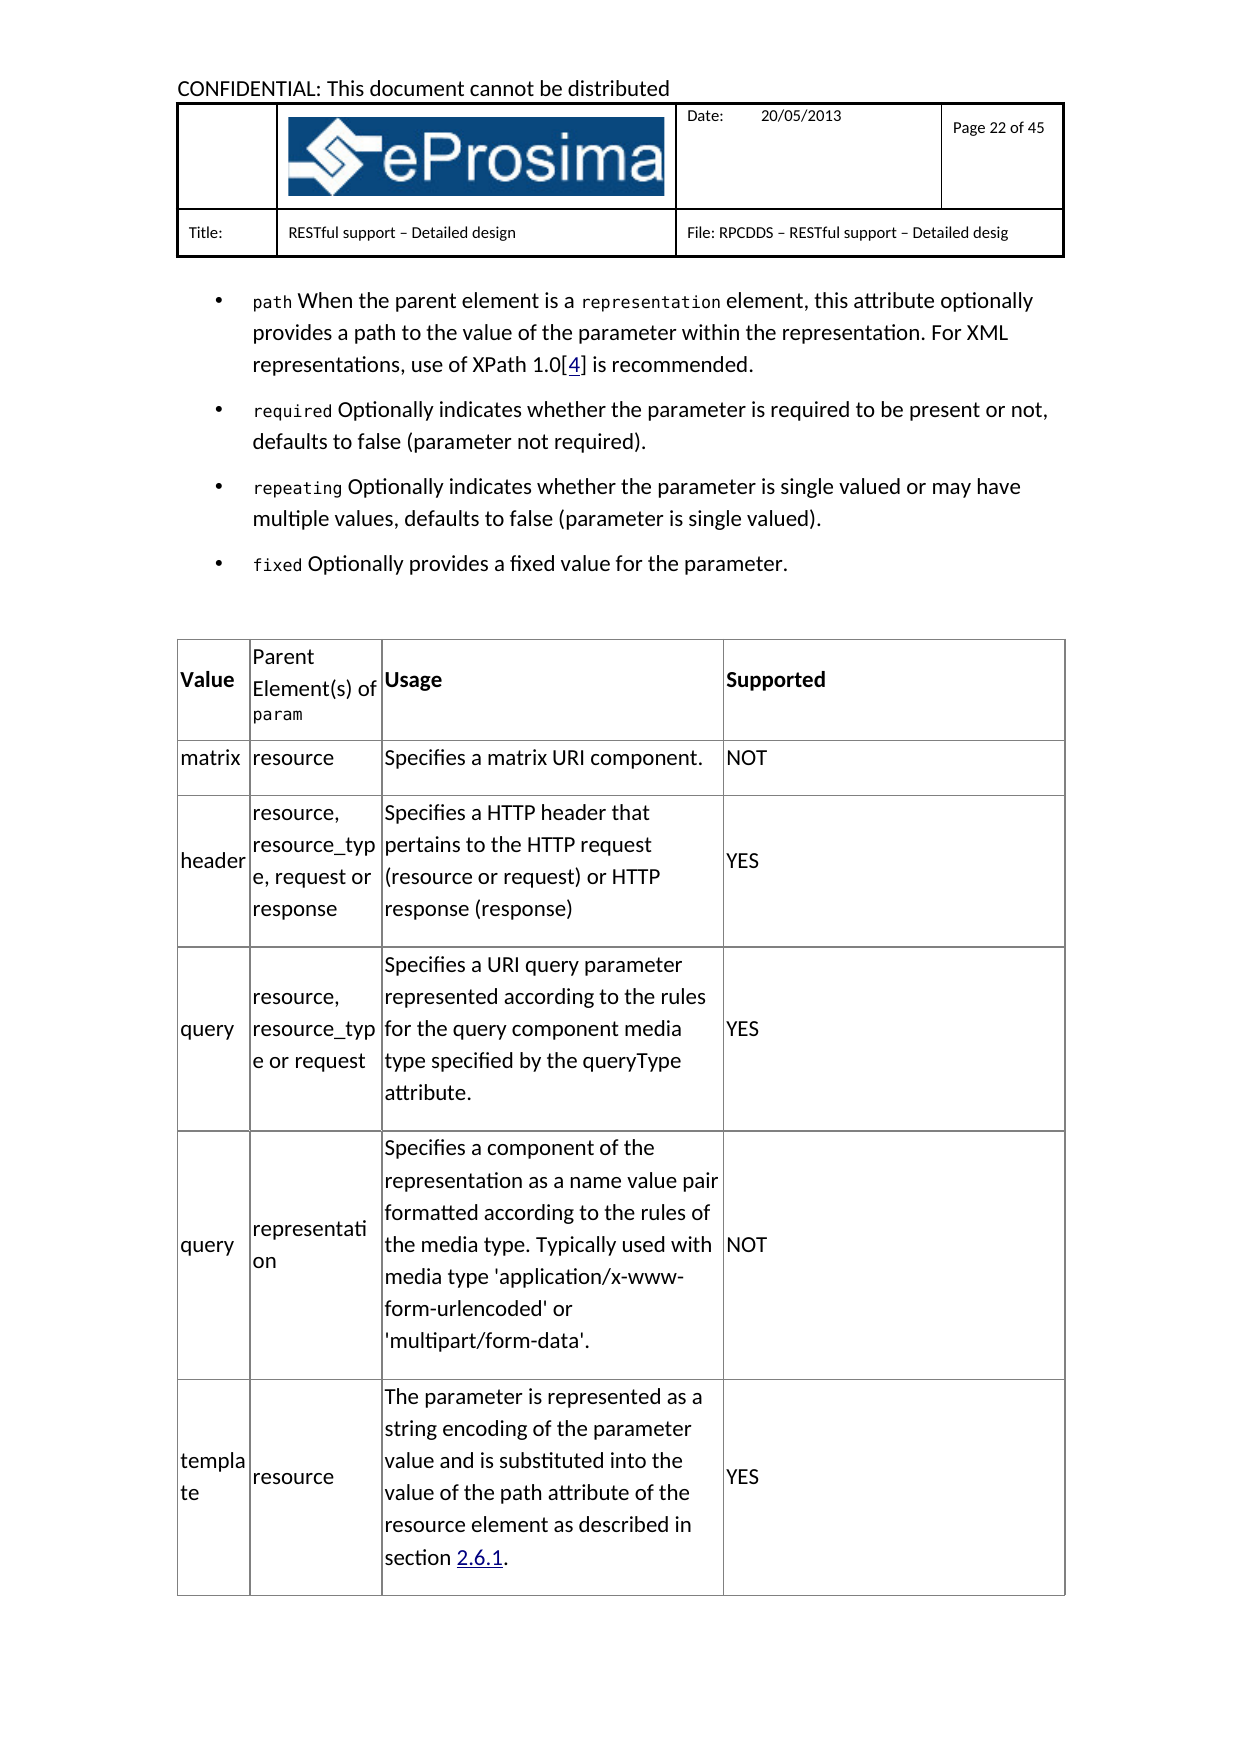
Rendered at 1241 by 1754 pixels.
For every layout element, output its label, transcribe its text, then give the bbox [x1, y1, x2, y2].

table_cell NOT [724, 741, 1064, 795]
table_cell resource, resource_type, request or response [251, 796, 381, 946]
table_cell query [178, 1132, 249, 1378]
table_cell template [178, 1380, 249, 1594]
table_cell YES [724, 1380, 1064, 1594]
table_cell Specifies a matrix URI component. [383, 741, 723, 795]
table_header Parent Element(s) of param [251, 640, 381, 739]
table_cell resource [251, 1380, 381, 1594]
table_cell query [178, 948, 249, 1130]
table_cell YES [724, 948, 1064, 1130]
list repeating Optionally indicates whether the parameter is single valued or may have multiple values, defaults to false (parameter is single valued). [215, 472, 1063, 532]
table_header Usage [383, 640, 723, 739]
table_cell YES [724, 796, 1064, 946]
list required Optionally indicates whether the parameter is required to be present or not, defaults to false (parameter not required). [215, 395, 1063, 456]
table_cell resource, resource_type or request [251, 948, 381, 1130]
table_cell Specifies a component of the representation as a name value pair formatted according to the rules of the media type. Typically used with media type 'application/x-www-form-urlencoded' or 'multipart/form-data'. [383, 1132, 723, 1378]
table_cell NOT [724, 1132, 1064, 1378]
picture [288, 117, 665, 196]
table_header Supported [724, 640, 1064, 739]
list fixed Optionally provides a fixed value for the parameter. [215, 549, 1063, 577]
table_cell Specifies a URI query parameter represented according to the rules for the query component media type specified by the queryType attribute. [383, 948, 723, 1130]
table_cell representation [251, 1132, 381, 1378]
table_cell resource [251, 741, 381, 795]
table_cell The parameter is represented as a string encoding of the parameter value and is substituted into the value of the path attribute of the resource element as described in section 2.6.1. [383, 1380, 723, 1594]
table_cell Specifies a HTTP header that pertains to the HTTP request (resource or request) or HTTP response (response) [383, 796, 723, 946]
list path When the parent element is a representation element, this attribute optionally provides a path to the value of the parameter within the representation. For XML representations, use of XPath 1.0[4] is recommended. [215, 286, 1063, 379]
table_header Value [178, 640, 249, 739]
table_cell header [178, 796, 249, 946]
table_cell matrix [178, 741, 249, 795]
